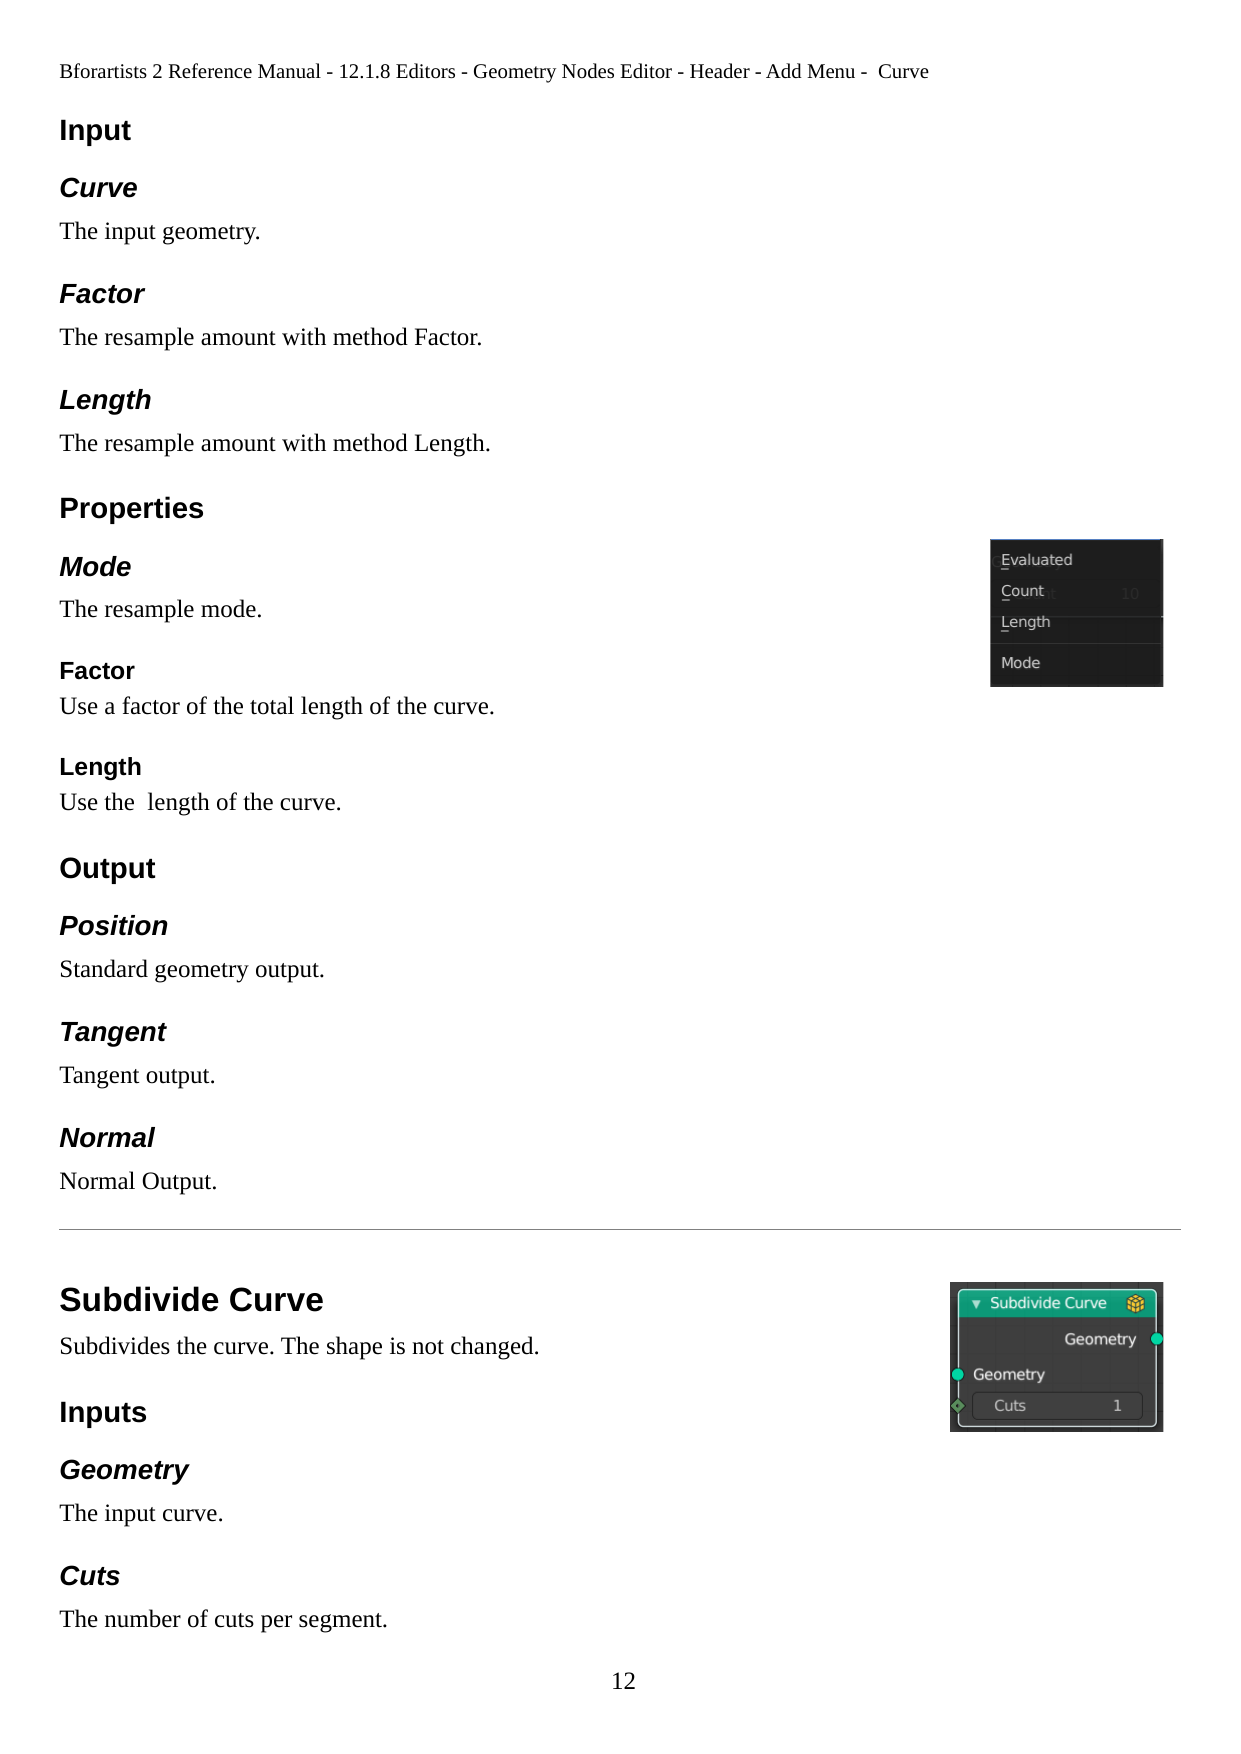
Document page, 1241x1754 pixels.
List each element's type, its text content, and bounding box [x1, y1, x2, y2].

text Use the length of the curve. [59, 787, 1181, 816]
subtitle Tangent [59, 1015, 1181, 1047]
subtitle Geometry [59, 1453, 1181, 1485]
subtitle Input [59, 113, 1181, 146]
text The resample mode. [59, 594, 990, 623]
text The resample amount with method Factor. [59, 322, 1181, 350]
picture [950, 1282, 1164, 1432]
subtitle [1164, 656, 1181, 684]
text Use a factor of the total length of the curve. [59, 691, 1181, 719]
subtitle Properties [59, 491, 1181, 525]
text The input geometry. [59, 216, 1181, 244]
subtitle Mode [59, 550, 990, 582]
text Normal Output. [59, 1166, 1181, 1194]
text The resample amount with method Length. [59, 428, 1181, 456]
subtitle Factor [59, 656, 990, 684]
subtitle Normal [59, 1121, 1181, 1153]
text [1164, 594, 1181, 623]
text Tangent output. [59, 1060, 1181, 1088]
subtitle Output [59, 851, 1181, 884]
text Subdivides the curve. The shape is not changed. [59, 1331, 950, 1360]
subtitle Curve [59, 171, 1181, 203]
subtitle Inputs [59, 1394, 950, 1428]
picture [990, 539, 1164, 687]
subtitle [1164, 1394, 1181, 1428]
subtitle Factor [59, 277, 1181, 309]
subtitle Subdivide Curve [59, 1280, 1181, 1318]
subtitle [1164, 550, 1181, 582]
text Standard geometry output. [59, 954, 1181, 983]
text The input curve. [59, 1498, 1181, 1526]
subtitle Length [59, 752, 1181, 781]
text The number of cuts per segment. [59, 1604, 1181, 1632]
subtitle Position [59, 909, 1181, 941]
subtitle Cuts [59, 1559, 1181, 1591]
subtitle Length [59, 383, 1181, 415]
